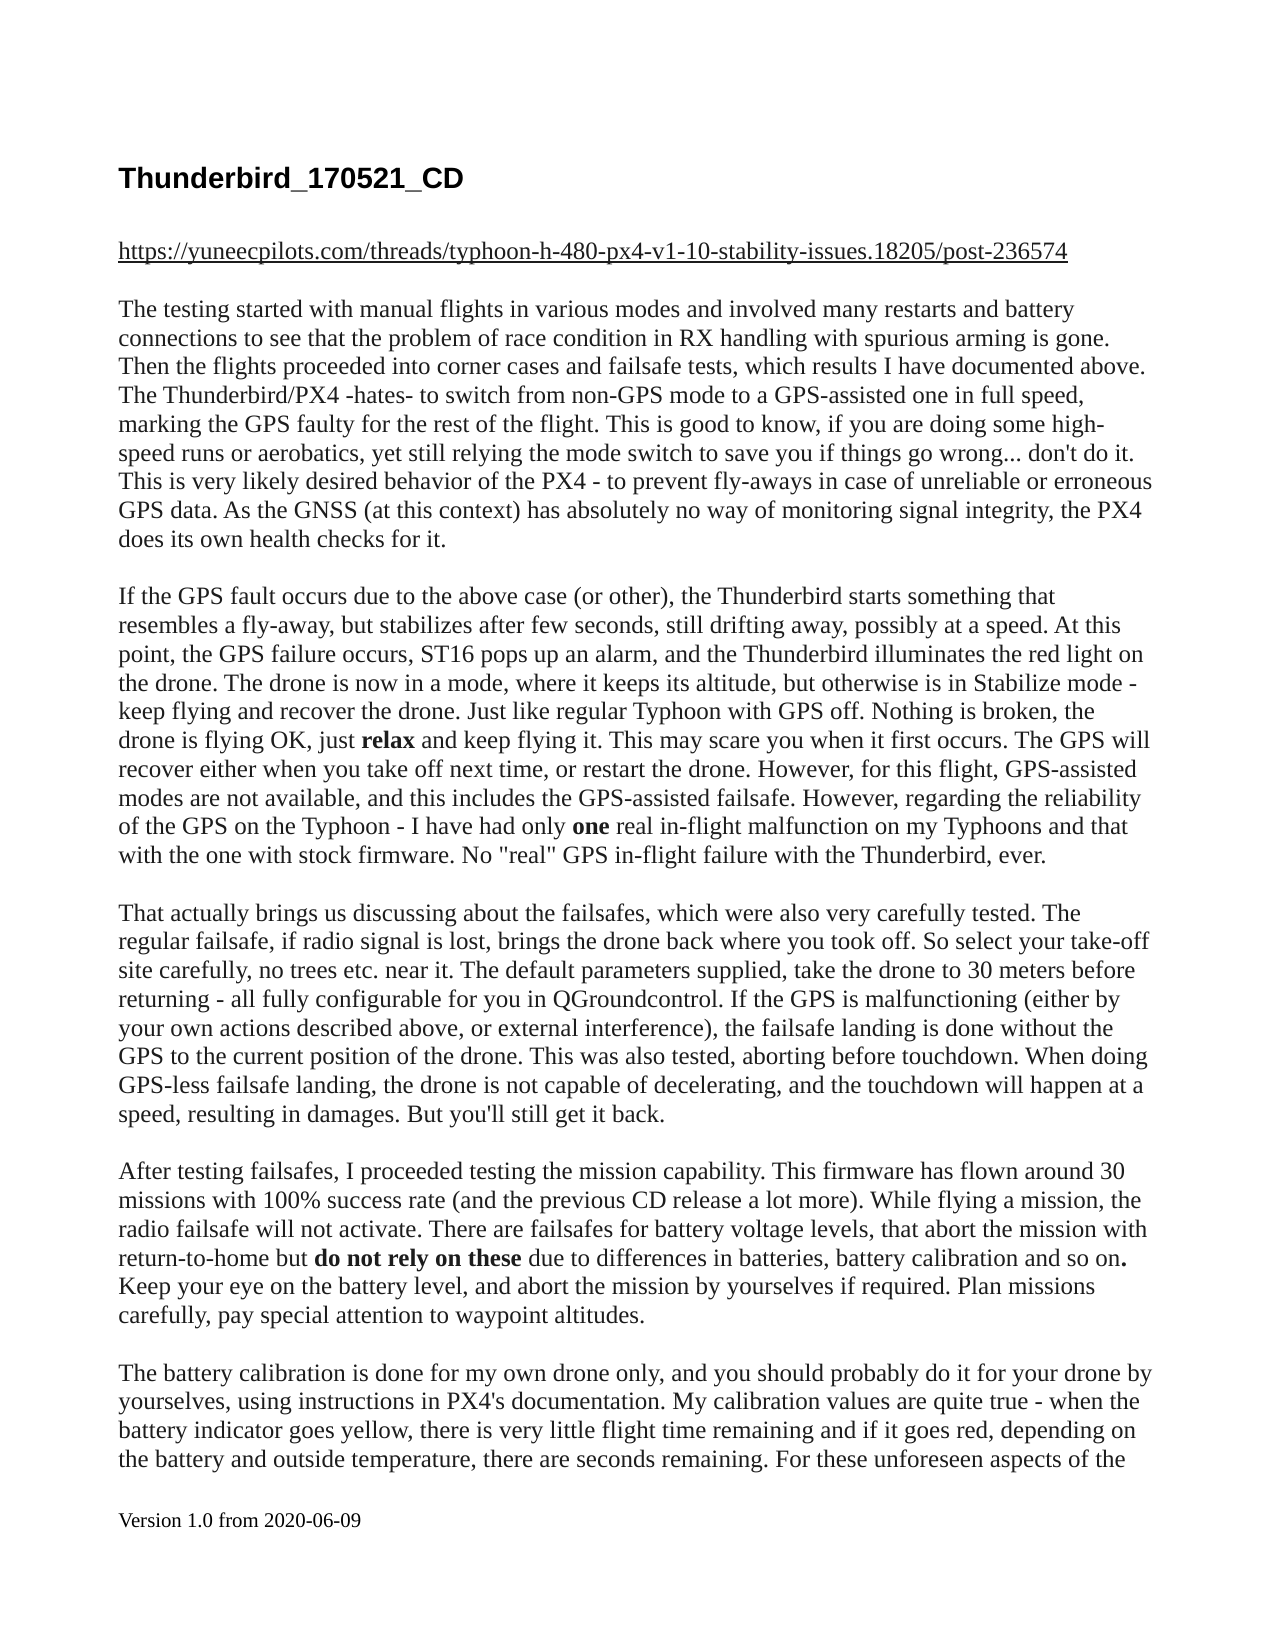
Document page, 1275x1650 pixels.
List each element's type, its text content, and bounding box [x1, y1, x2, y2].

text The testing started with manual flights in various modes and involved many restarts and battery connections to see that the problem of race condition in RX handling with spurious arming is gone. Then the flights proceeded into corner cases and failsafe tests, which results I have documented above. The Thunderbird/PX4 -hates- to switch from non-GPS mode to a GPS-assisted one in full speed, marking the GPS faulty for the rest of the flight. This is good to know, if you are doing some high-speed runs or aerobatics, yet still relying the mode switch to save you if things go wrong... don't do it. This is very likely desired behavior of the PX4 - to prevent fly-aways in case of unreliable or erroneous GPS data. As the GNSS (at this context) has absolutely no way of monitoring signal integrity, the PX4 does its own health checks for it. If the GPS fault occurs due to the above case (or other), the Thunderbird starts something that resembles a fly-away, but stabilizes after few seconds, still drifting away, possibly at a speed. At this point, the GPS failure occurs, ST16 pops up an alarm, and the Thunderbird illuminates the red light on the drone. The drone is now in a mode, where it keeps its altitude, but otherwise is in Stabilize mode - keep flying and recover the drone. Just like regular Typhoon with GPS off. Nothing is broken, the drone is flying OK, just relax and keep flying it. This may scare you when it first occurs. The GPS will recover either when you take off next time, or restart the drone. However, for this flight, GPS-assisted modes are not available, and this includes the GPS-assisted failsafe. However, regarding the reliability of the GPS on the Typhoon - I have had only one real in-flight malfunction on my Typhoons and that with the one with stock firmware. No "real" GPS in-flight failure with the Thunderbird, ever. That actually brings us discussing about the failsafes, which were also very carefully tested. The regular failsafe, if radio signal is lost, brings the drone back where you took off. So select your take-off site carefully, no trees etc. near it. The default parameters supplied, take the drone to 30 meters before returning - all fully configurable for you in QGroundcontrol. If the GPS is malfunctioning (either by your own actions described above, or external interference), the failsafe landing is done without the GPS to the current position of the drone. This was also tested, aborting before touchdown. When doing GPS-less failsafe landing, the drone is not capable of decelerating, and the touchdown will happen at a speed, resulting in damages. But you'll still get it back. After testing failsafes, I proceeded testing the mission capability. This firmware has flown around 30 missions with 100% success rate (and the previous CD release a lot more). While flying a mission, the radio failsafe will not activate. There are failsafes for battery voltage levels, that abort the mission with return-to-home but do not rely on these due to differences in batteries, battery calibration and so on. Keep your eye on the battery level, and abort the mission by yourselves if required. Plan missions carefully, pay special attention to waypoint altitudes. The battery calibration is done for my own drone only, and you should probably do it for your drone by yourselves, using instructions in PX4's documentation. My calibration values are quite true - when the battery indicator goes yellow, there is very little flight time remaining and if it goes red, depending on the battery and outside temperature, there are seconds remaining. For these unforeseen aspects of the [118, 294, 1157, 1473]
subtitle Thunderbird_170521_CD [118, 161, 1157, 195]
text https://yuneecpilots.com/threads/typhoon-h-480-px4-v1-10-stability-issues.18205/post-236574 [118, 236, 1157, 265]
